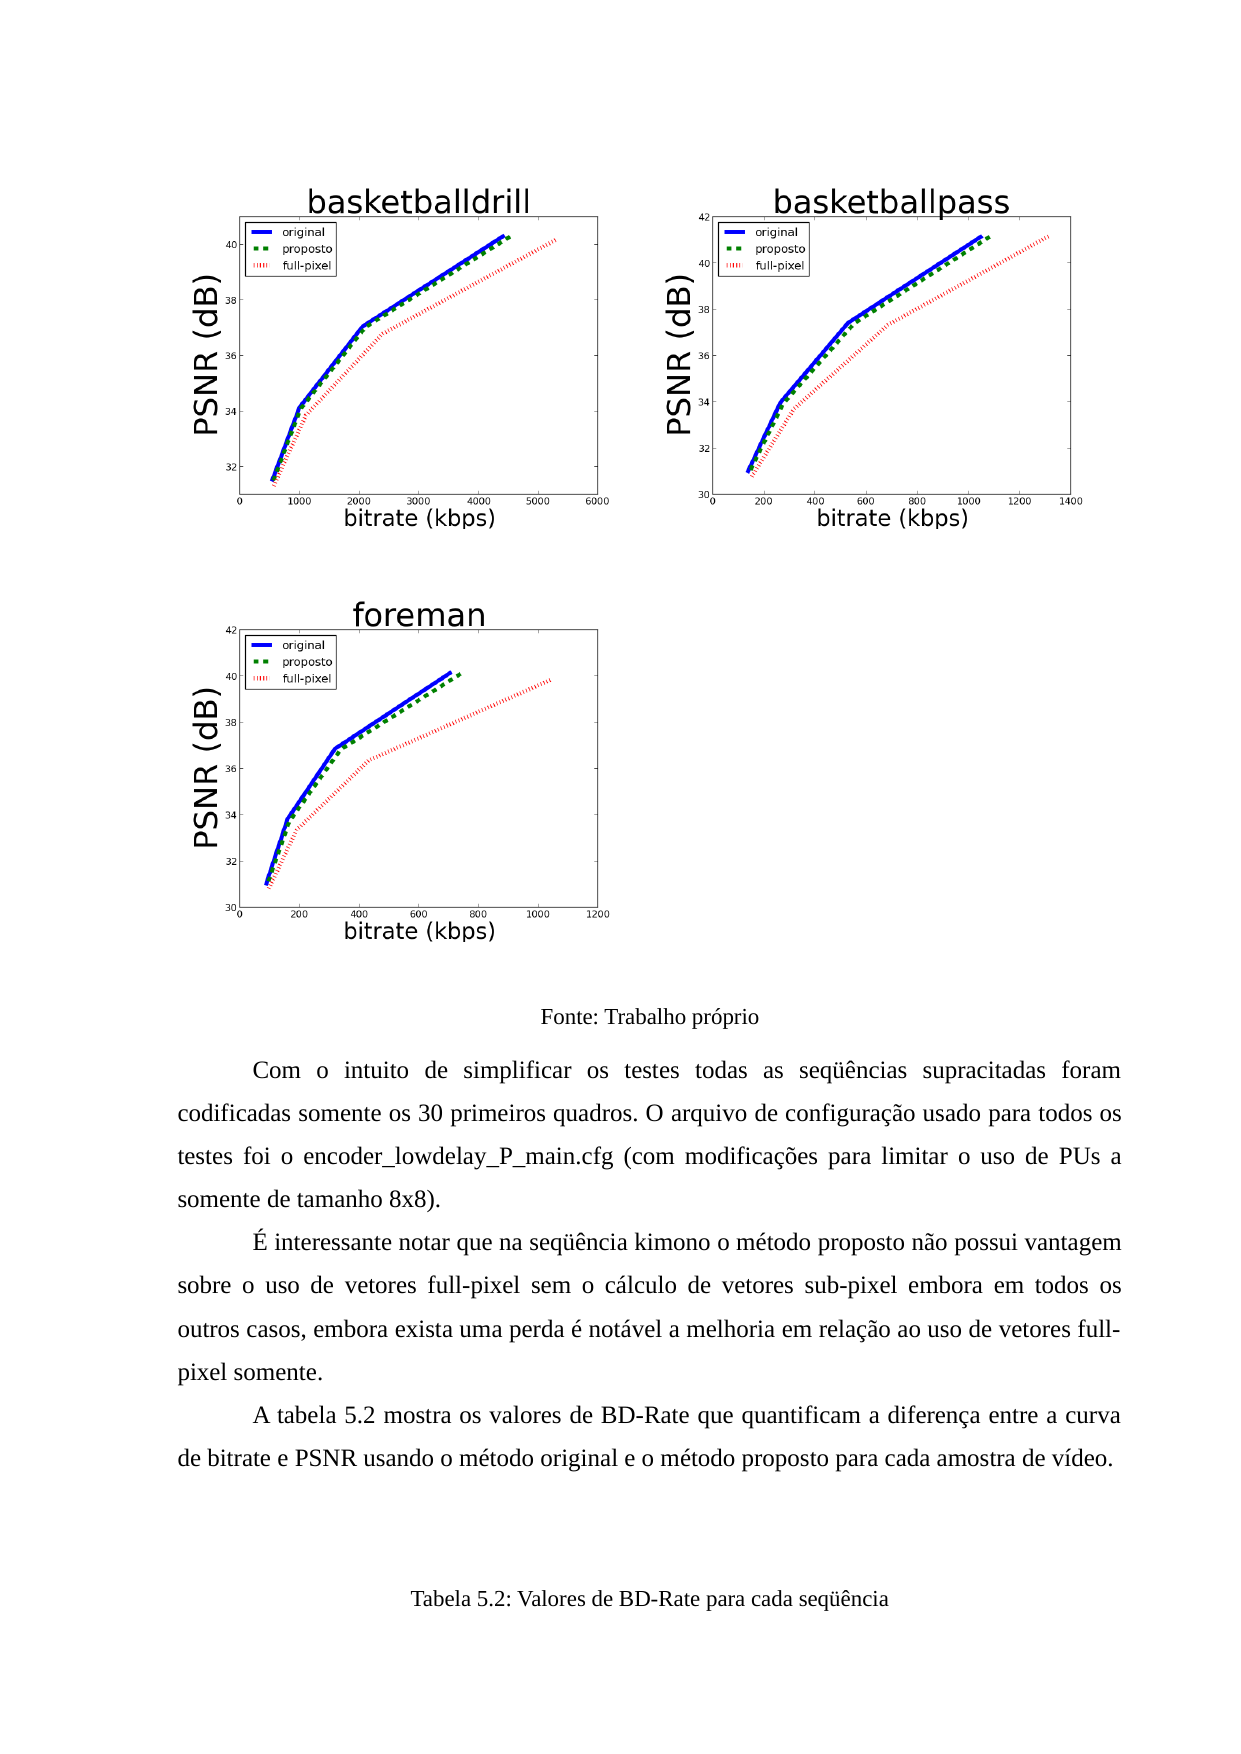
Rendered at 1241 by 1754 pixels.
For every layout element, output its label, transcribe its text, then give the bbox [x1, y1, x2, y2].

table_cell [177, 590, 650, 1003]
table_cell [177, 529, 650, 590]
text Fonte: Trabalho próprio [177, 1003, 1122, 1029]
table_cell [650, 590, 1122, 1003]
table_cell [177, 177, 650, 528]
picture [182, 595, 644, 942]
picture [182, 182, 644, 529]
text Com o intuito de simplificar os testes todas as seqüências supracitadas foram codificadas somente os 30 primeiros quadros. O arquivo de configuração usado para todos os testes foi o encoder_lowdelay_P_main.cfg (com modificações para limitar o uso de PUs a somente de tamanho 8x8). [177, 1055, 1122, 1213]
table_cell [650, 177, 1122, 590]
text É interessante notar que na seqüência kimono o método proposto não possui vantagem sobre o uso de vetores full-pixel sem o cálculo de vetores sub-pixel embora em todos os outros casos, embora exista uma perda é notável a melhoria em relação ao uso de vetores full-pixel somente. [177, 1227, 1122, 1386]
picture [655, 182, 1117, 529]
text A tabela 5.2 mostra os valores de BD-Rate que quantificam a diferença entre a curva de bitrate e PSNR usando o método original e o método proposto para cada amostra de vídeo. [177, 1400, 1122, 1472]
text Tabela 5.2: Valores de BD-Rate para cada seqüência [177, 1585, 1122, 1611]
